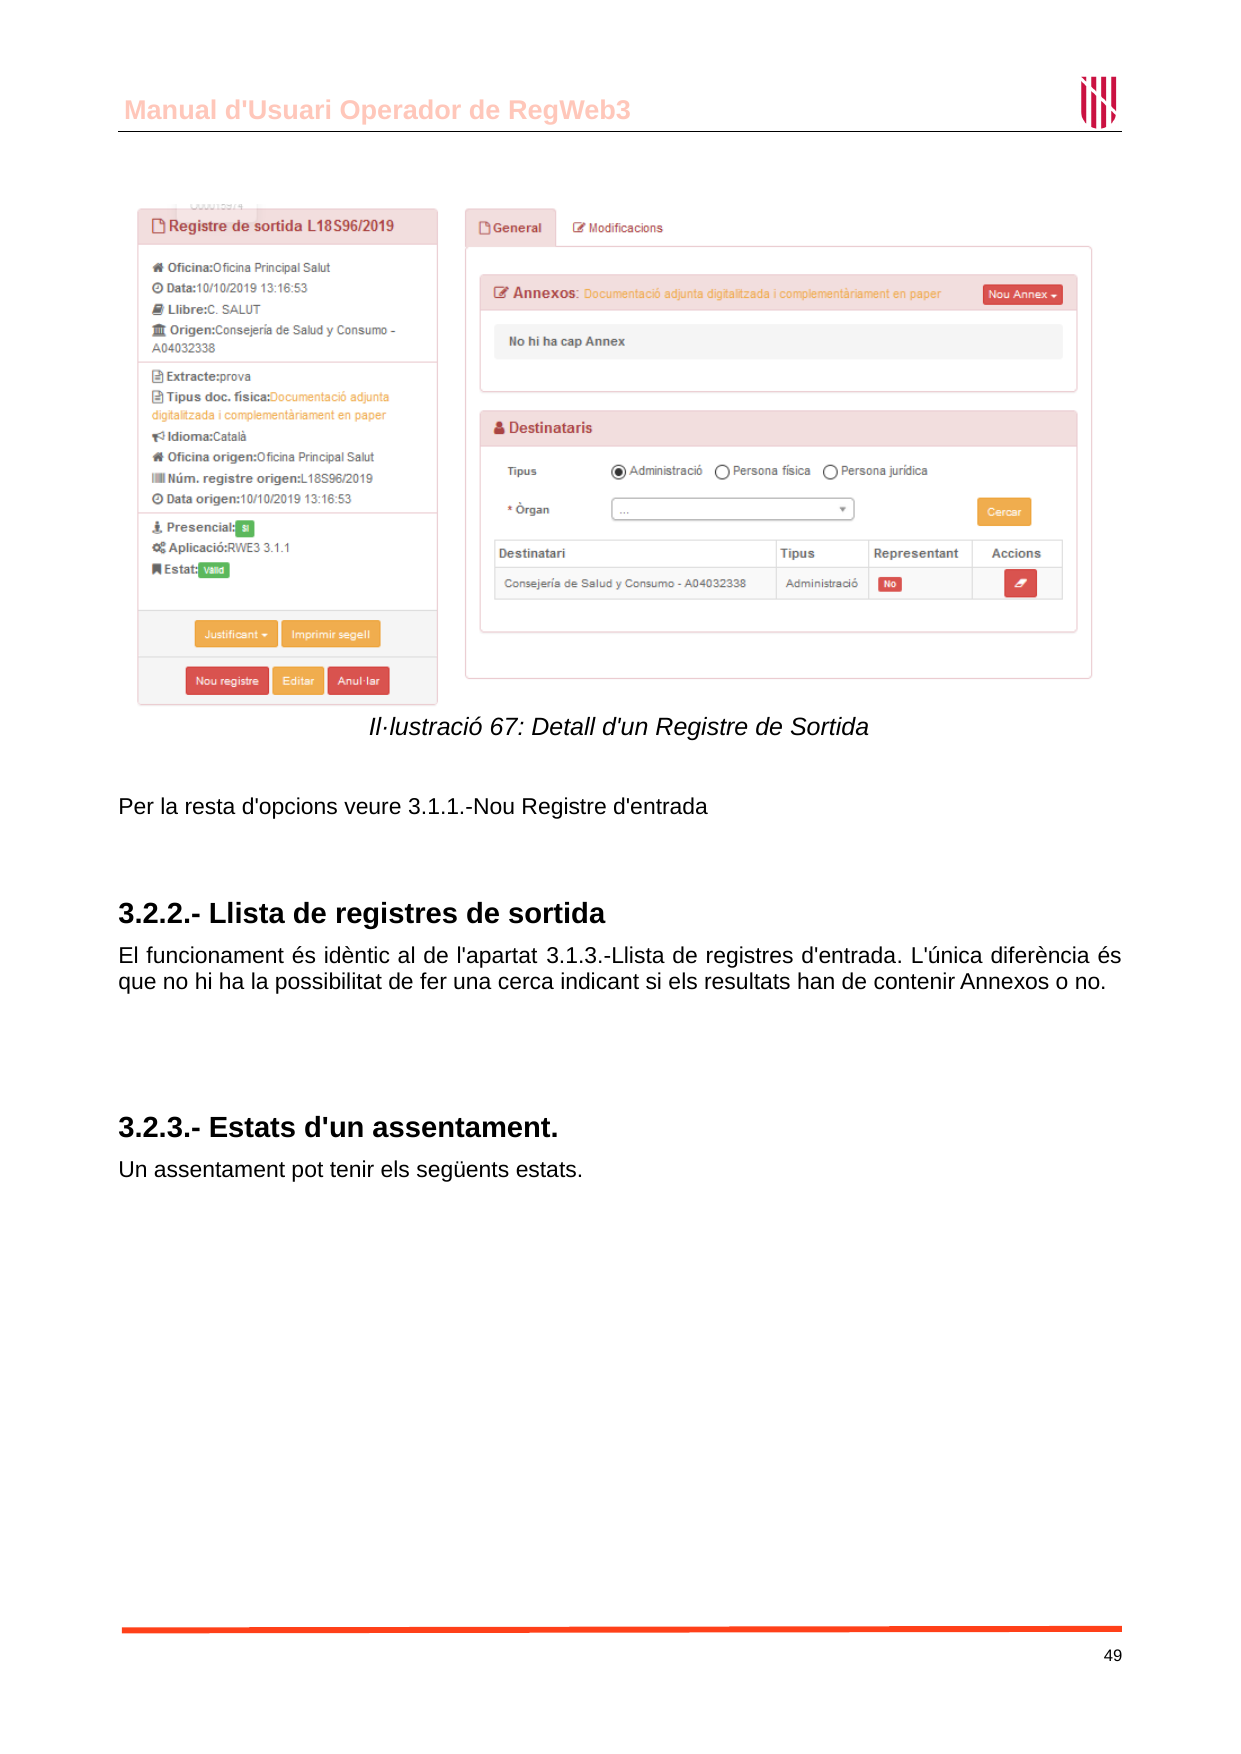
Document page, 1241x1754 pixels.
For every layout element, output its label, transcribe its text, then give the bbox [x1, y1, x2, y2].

picture [134, 204, 1099, 712]
text Un assentament pot tenir els següents estats. [118, 1156, 1122, 1182]
picture [1078, 74, 1119, 130]
text El funcionament és idèntic al de l'apartat 3.1.3Llista de registres d'entrada. L'única diferència és que no hi ha la possibilitat de fer una cerca indicant si els resultats han de contenir Annexos o no. [118, 942, 1122, 995]
subtitle Llista de registres de sortida [118, 896, 1122, 929]
text Per la resta d'opcions veure 3.1.1Nou Registre d'entrada [118, 793, 1122, 819]
subtitle Estats d'un assentament. [118, 1110, 1122, 1143]
text Il·lustració 67: Detall d'un Registre de Sortida [118, 712, 1122, 741]
